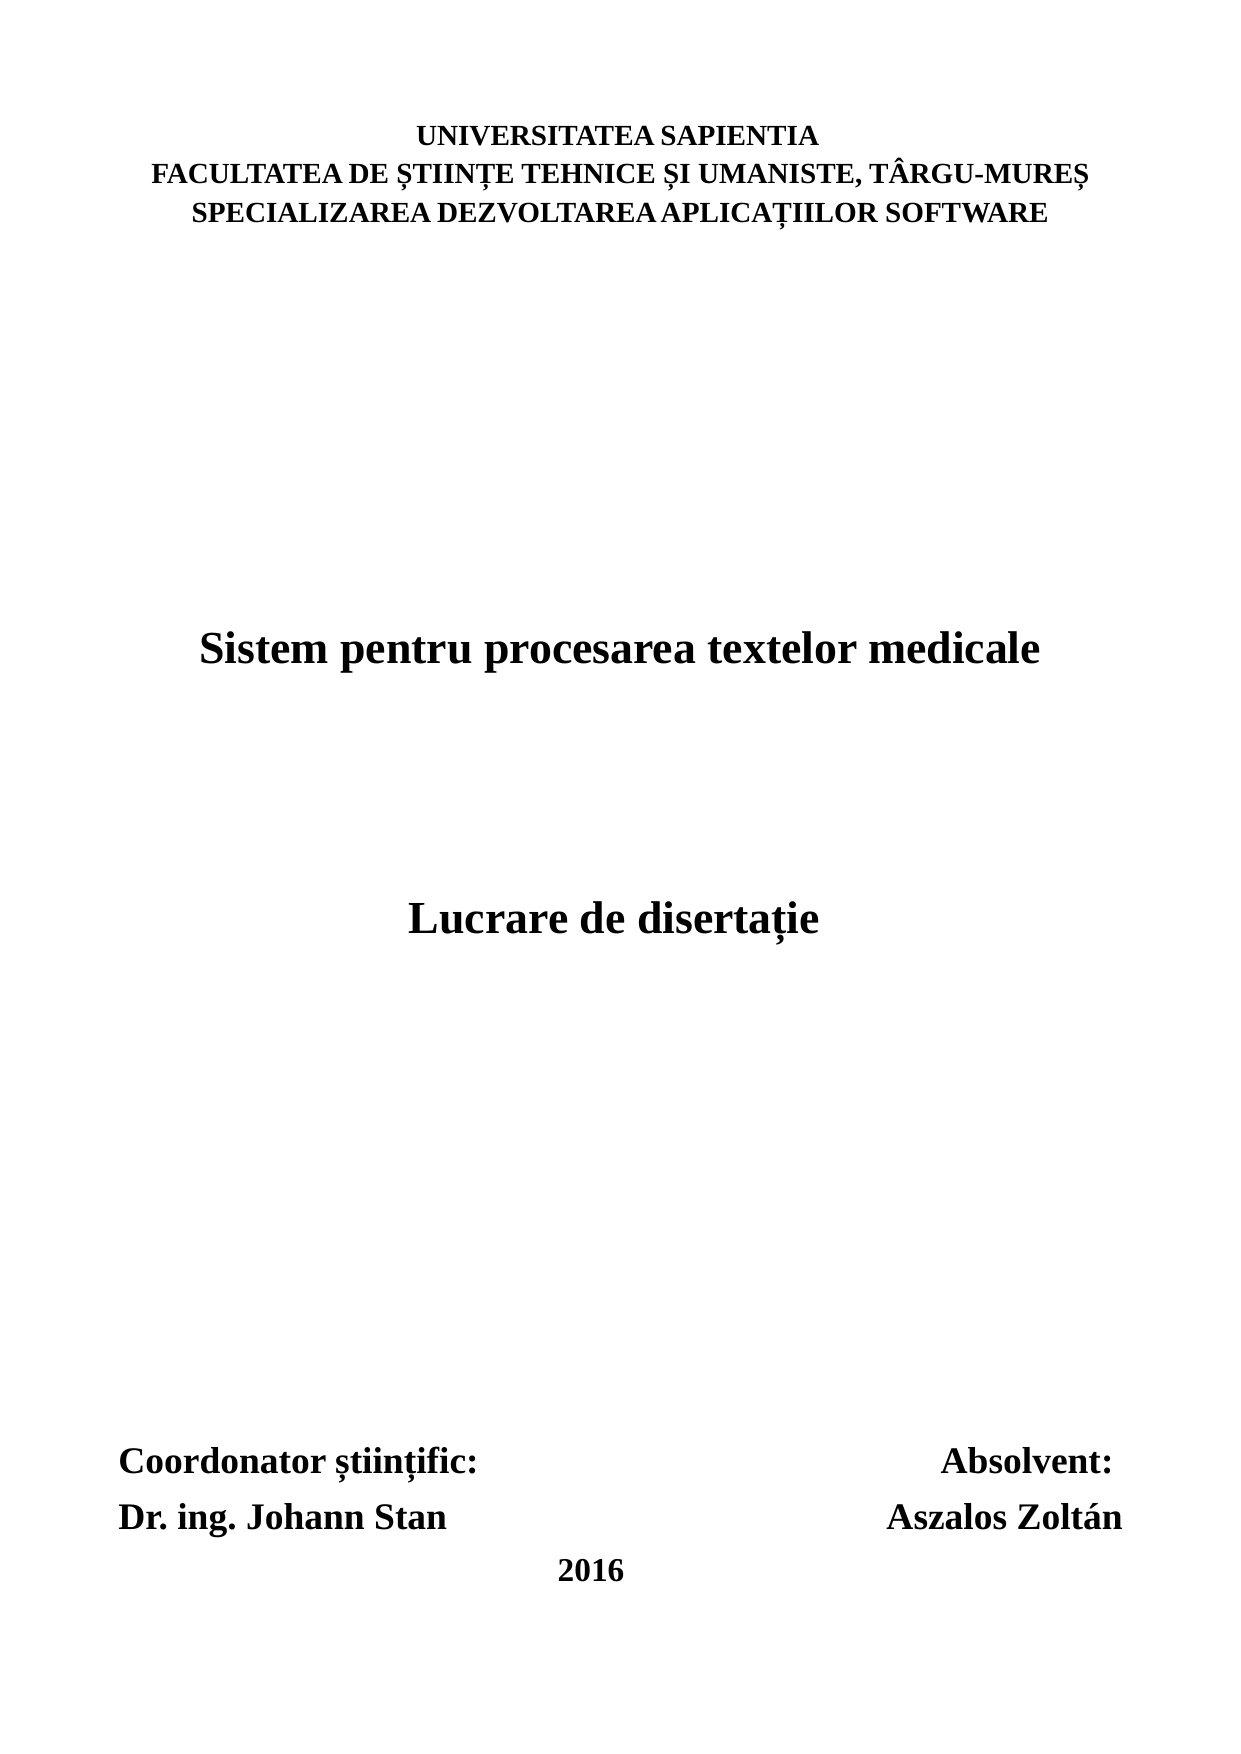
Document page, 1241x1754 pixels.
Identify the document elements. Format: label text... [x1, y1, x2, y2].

text FACULTATEA DE ȘTIINȚE TEHNICE ȘI UMANISTE, TÂRGU-MUREȘ [118, 157, 1122, 190]
text Sistem pentru procesarea textelor medicale [118, 620, 1122, 673]
text SPECIALIZAREA DEZVOLTAREA APLICAȚIILOR SOFTWARE [118, 195, 1122, 229]
text UNIVERSITATEA SAPIENTIA [118, 118, 1122, 152]
text 2016 [59, 1553, 1122, 1589]
text Lucrare de disertație [118, 891, 1122, 944]
text Dr. ing. Johann Stan Aszalos Zoltán [118, 1494, 1123, 1538]
text Coordonator științific: Absolvent: [118, 1439, 1122, 1482]
